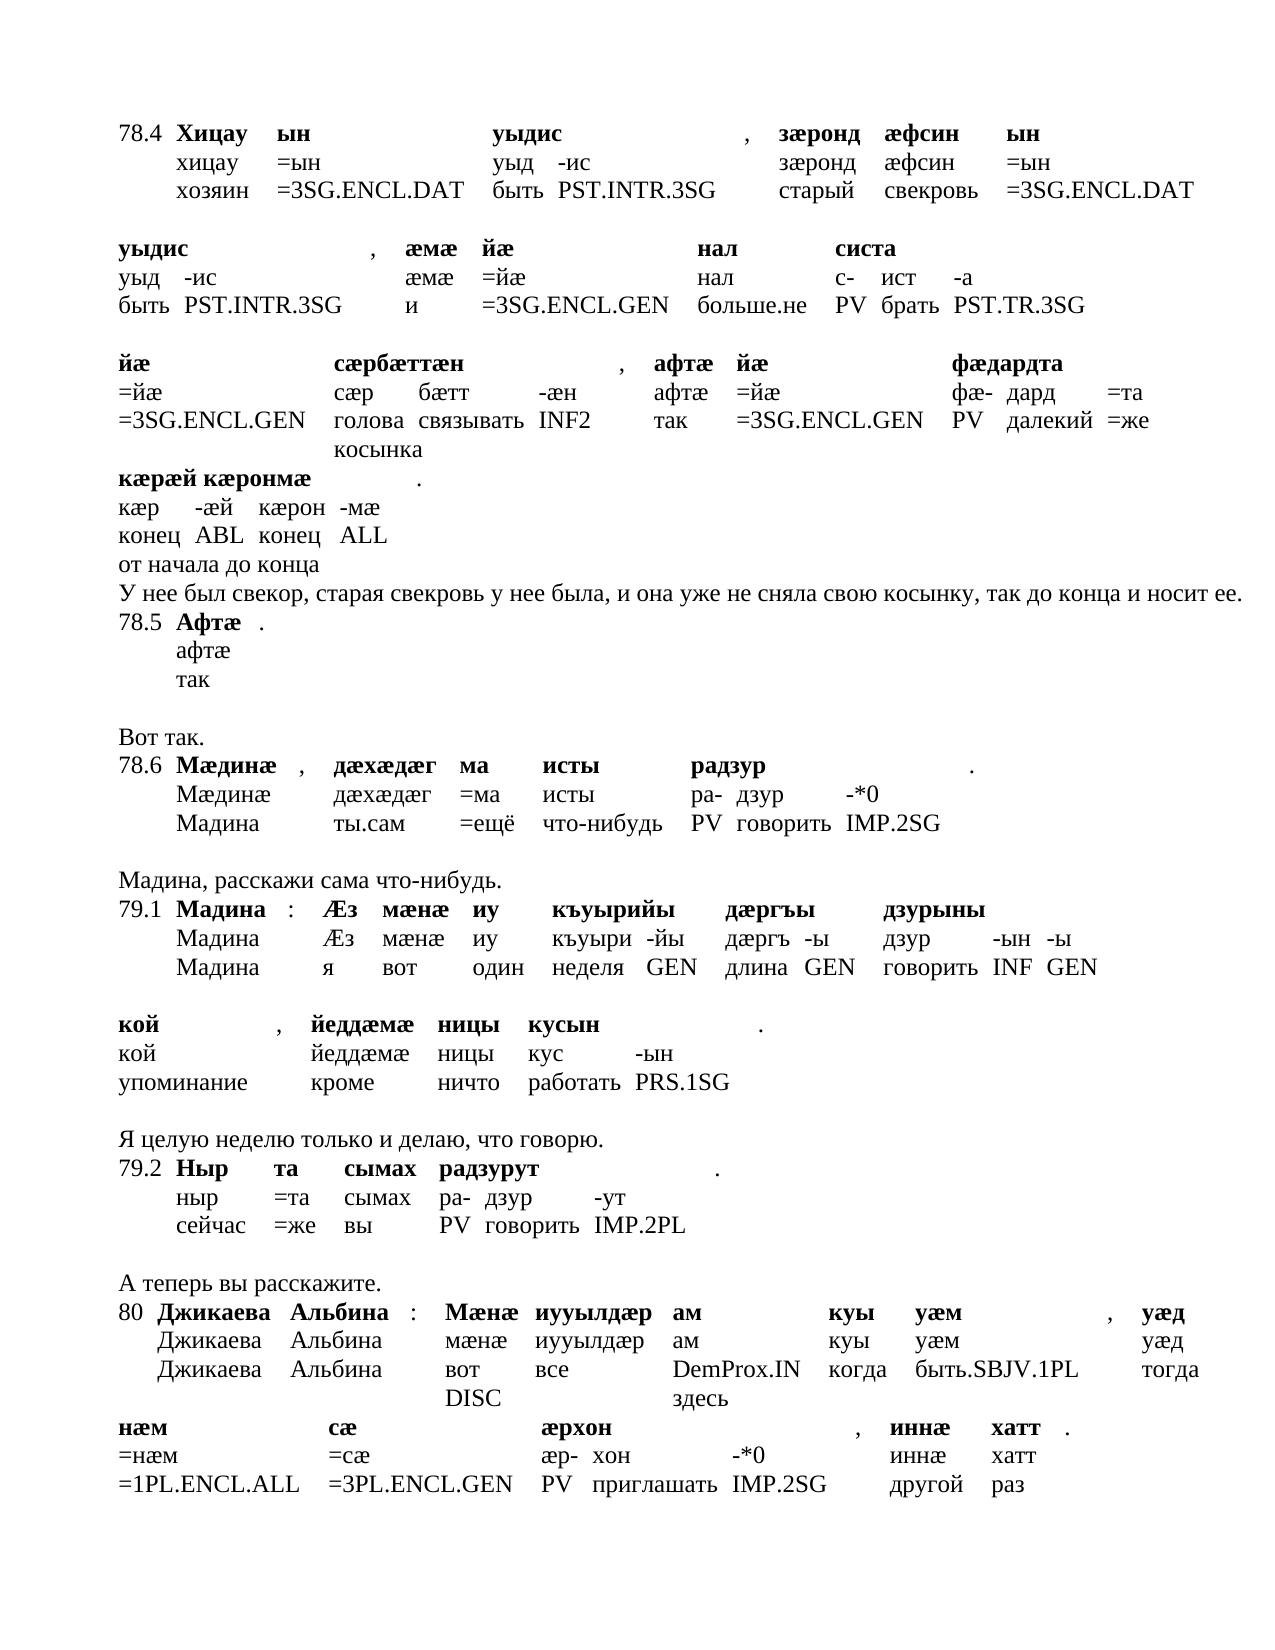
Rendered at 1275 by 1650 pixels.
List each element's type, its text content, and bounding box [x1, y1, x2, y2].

text Мадина [176, 952, 260, 981]
text DemProx.IN [672, 1354, 801, 1383]
text иннæ [889, 1441, 963, 1469]
text кой [118, 1009, 262, 1038]
text та [274, 1153, 330, 1182]
text Я целую неделю только и делаю, что говорю. [118, 1124, 1249, 1153]
text исты [542, 779, 663, 808]
text и [405, 291, 454, 319]
text =же [274, 1211, 316, 1239]
text йеддæмæ [311, 1009, 423, 1038]
text кус [528, 1038, 621, 1067]
text ра- [691, 779, 723, 808]
text . [416, 463, 437, 492]
text нал [697, 262, 807, 291]
text иннæ [889, 1412, 977, 1441]
text Мæдинæ [176, 779, 271, 808]
text нæм [118, 1412, 314, 1441]
text я [322, 952, 354, 981]
text кæр [118, 492, 181, 521]
text æфсин [884, 147, 978, 176]
text ницы [437, 1038, 500, 1067]
text IMP.2PL [594, 1211, 686, 1239]
text бæтт [418, 377, 524, 406]
text =3SG.ENCL.GEN [482, 291, 669, 319]
text работать [528, 1067, 621, 1096]
text =йæ [118, 377, 306, 406]
text иууылдæр [535, 1326, 644, 1354]
text ма [459, 751, 529, 779]
text связывать [418, 406, 524, 434]
text . [714, 1153, 735, 1182]
text У нее был свекор, старая свекровь у нее была, и она уже не сняла свою косынку, так до конца и носит ее. [118, 578, 1249, 607]
text приглашать [592, 1469, 718, 1498]
text ам [672, 1297, 814, 1326]
text хатт [991, 1412, 1050, 1441]
text ничто [437, 1067, 500, 1096]
text дæхæдæг [333, 751, 446, 779]
text радзур [691, 751, 955, 779]
text когда [828, 1354, 887, 1383]
text -*0 [846, 779, 941, 808]
text GEN [804, 952, 856, 981]
text дзурыны [883, 894, 1112, 923]
text свекровь [884, 176, 978, 204]
text конец [118, 521, 181, 549]
text сæ [328, 1412, 527, 1441]
text Мæнæ [445, 1297, 521, 1326]
text Альбина [290, 1297, 396, 1326]
text систа [835, 233, 1099, 262]
text Мадина [176, 894, 274, 923]
text Мадина [176, 923, 260, 952]
text INF [992, 952, 1033, 981]
text . [968, 751, 989, 779]
text больше.не [697, 291, 807, 319]
text мæнæ [382, 894, 458, 923]
text кусын [528, 1009, 744, 1038]
text PST.INTR.3SG [184, 291, 342, 319]
text старый [779, 176, 856, 204]
text , [619, 348, 640, 377]
text GEN [646, 952, 697, 981]
text ист [881, 262, 939, 291]
text мæнæ [382, 923, 444, 952]
text сымах [344, 1153, 425, 1182]
text ницы [437, 1009, 514, 1038]
text дæхæдæг [333, 779, 432, 808]
text куы [828, 1326, 887, 1354]
text =йæ [482, 262, 669, 291]
text нал [697, 233, 821, 262]
text вот [445, 1354, 507, 1383]
text æрхон [541, 1412, 841, 1441]
text . [258, 607, 279, 636]
text иууылдæр [535, 1297, 658, 1326]
text Вот так. [118, 722, 1249, 751]
text куы [828, 1297, 901, 1326]
text Альбина [290, 1326, 382, 1354]
text -æн [538, 377, 591, 406]
text : [287, 894, 308, 923]
text брать [881, 291, 939, 319]
text тогда [1142, 1354, 1199, 1383]
text =1PL.ENCL.ALL [118, 1469, 300, 1498]
text фæ- [952, 377, 993, 406]
text -ын [992, 923, 1033, 952]
text PV [439, 1211, 471, 1239]
text Мадина [176, 808, 271, 837]
text 79.1 [118, 894, 162, 923]
text вы [344, 1211, 411, 1239]
text говорить [883, 952, 978, 981]
text PV [691, 808, 723, 837]
text =3SG.ENCL.DAT [1006, 176, 1194, 204]
text PV [835, 291, 867, 319]
text къуыри [552, 923, 632, 952]
text , [1107, 1297, 1128, 1326]
text ын [277, 118, 478, 147]
text Альбина [290, 1354, 382, 1383]
text æр- [541, 1441, 578, 1469]
text йæ [736, 348, 938, 377]
text ын [1006, 118, 1208, 147]
text -æй [194, 492, 244, 521]
text Джикаева [157, 1354, 262, 1383]
text радзурут [439, 1153, 700, 1182]
text зæронд [779, 118, 870, 147]
text IMP.2SG [732, 1469, 827, 1498]
text мæнæ [445, 1326, 507, 1354]
text неделя [552, 952, 632, 981]
text . [758, 1009, 779, 1038]
text 78.5 [118, 607, 162, 636]
text упоминание [118, 1067, 248, 1096]
text PST.TR.3SG [953, 291, 1085, 319]
text Мадина, расскажи сама что-нибудь. [118, 866, 1249, 894]
text хозяин [176, 176, 249, 204]
text . [1064, 1412, 1085, 1441]
text уыд [492, 147, 544, 176]
text дæргъы [725, 894, 869, 923]
text Æз [322, 894, 368, 923]
text ты.сам [333, 808, 432, 837]
text далекий [1007, 406, 1093, 434]
text æфсин [884, 118, 992, 147]
text PV [541, 1469, 578, 1498]
text æмæ [405, 233, 468, 262]
text INF2 [538, 406, 591, 434]
text PST.INTR.3SG [558, 176, 716, 204]
text йæ [482, 233, 683, 262]
text уæд [1142, 1326, 1199, 1354]
text фæдардта [952, 348, 1163, 377]
text исты [542, 751, 677, 779]
text А теперь вы расскажите. [118, 1268, 1249, 1297]
text дæргъ [725, 923, 790, 952]
text =3SG.ENCL.GEN [118, 406, 306, 434]
text ныр [176, 1182, 246, 1211]
text =ын [277, 147, 464, 176]
text кæрæй кæронмæ [118, 463, 402, 492]
text =ын [1006, 147, 1194, 176]
text , [298, 751, 319, 779]
text ра- [439, 1182, 471, 1211]
text 78.4 [118, 118, 162, 147]
text сейчас [176, 1211, 246, 1239]
text хон [592, 1441, 718, 1469]
text =йæ [736, 377, 924, 406]
text Джикаева [157, 1297, 276, 1326]
text -мæ [339, 492, 388, 521]
text : [410, 1297, 431, 1326]
text быть [492, 176, 544, 204]
text косынка [333, 434, 605, 463]
text говорить [485, 1211, 580, 1239]
text PV [952, 406, 993, 434]
text быть [118, 291, 170, 319]
text Хицау [176, 118, 263, 147]
text конец [258, 521, 326, 549]
text сæр [333, 377, 404, 406]
text афтæ [653, 348, 722, 377]
text афтæ [653, 377, 708, 406]
text =ещё [459, 808, 515, 837]
text сæрбæттæн [333, 348, 605, 377]
text хицау [176, 147, 249, 176]
text что-нибудь [542, 808, 663, 837]
text -ын [635, 1038, 730, 1067]
text раз [991, 1469, 1037, 1498]
text =нæм [118, 1441, 300, 1469]
text 78.6 [118, 751, 162, 779]
text æмæ [405, 262, 454, 291]
text =3PL.ENCL.GEN [328, 1469, 513, 1498]
text -а [953, 262, 1085, 291]
text голова [333, 406, 404, 434]
text -йы [646, 923, 697, 952]
text хатт [991, 1441, 1037, 1469]
text дард [1007, 377, 1093, 406]
text , [370, 233, 391, 262]
text =же [1107, 406, 1149, 434]
text иу [472, 894, 538, 923]
text -ис [184, 262, 342, 291]
text афтæ [176, 636, 231, 664]
text -ис [558, 147, 716, 176]
text кой [118, 1038, 248, 1067]
text =ма [459, 779, 515, 808]
text Джикаева [157, 1326, 262, 1354]
text так [653, 406, 708, 434]
text от начала до конца [118, 549, 402, 578]
text =3SG.ENCL.GEN [736, 406, 924, 434]
text все [535, 1354, 644, 1383]
text кæрон [258, 492, 326, 521]
text DISC [445, 1383, 521, 1412]
text быть.SBJV.1PL [915, 1354, 1079, 1383]
text -ы [804, 923, 856, 952]
text уыдис [492, 118, 730, 147]
text говорить [736, 808, 832, 837]
text длина [725, 952, 790, 981]
text =3SG.ENCL.DAT [277, 176, 464, 204]
text уæм [915, 1326, 1079, 1354]
text -ут [594, 1182, 686, 1211]
text сымах [344, 1182, 411, 1211]
text другой [889, 1469, 963, 1498]
text ALL [339, 521, 388, 549]
text PRS.1SG [635, 1067, 730, 1096]
text дзур [736, 779, 832, 808]
text с- [835, 262, 867, 291]
text , [276, 1009, 297, 1038]
text Мæдинæ [176, 751, 285, 779]
text =та [274, 1182, 316, 1211]
text GEN [1046, 952, 1098, 981]
text иу [472, 923, 524, 952]
text уыд [118, 262, 170, 291]
text уыдис [118, 233, 356, 262]
text , [855, 1412, 876, 1441]
text йеддæмæ [311, 1038, 410, 1067]
text 80 [118, 1297, 143, 1326]
text зæронд [779, 147, 856, 176]
text дзур [485, 1182, 580, 1211]
text 79.2 [118, 1153, 162, 1182]
text ABL [194, 521, 244, 549]
text IMP.2SG [846, 808, 941, 837]
text ам [672, 1326, 801, 1354]
text -*0 [732, 1441, 827, 1469]
text уæд [1142, 1297, 1213, 1326]
text кроме [311, 1067, 410, 1096]
text -ы [1046, 923, 1098, 952]
text =та [1107, 377, 1149, 406]
text йæ [118, 348, 320, 377]
text дзур [883, 923, 978, 952]
text Æз [322, 923, 354, 952]
text Афтæ [176, 607, 244, 636]
text вот [382, 952, 444, 981]
text , [744, 118, 765, 147]
text так [176, 664, 231, 693]
text къуырийы [552, 894, 711, 923]
text Ныр [176, 1153, 260, 1182]
text =сæ [328, 1441, 513, 1469]
text уæм [915, 1297, 1093, 1326]
text здесь [672, 1383, 814, 1412]
text один [472, 952, 524, 981]
